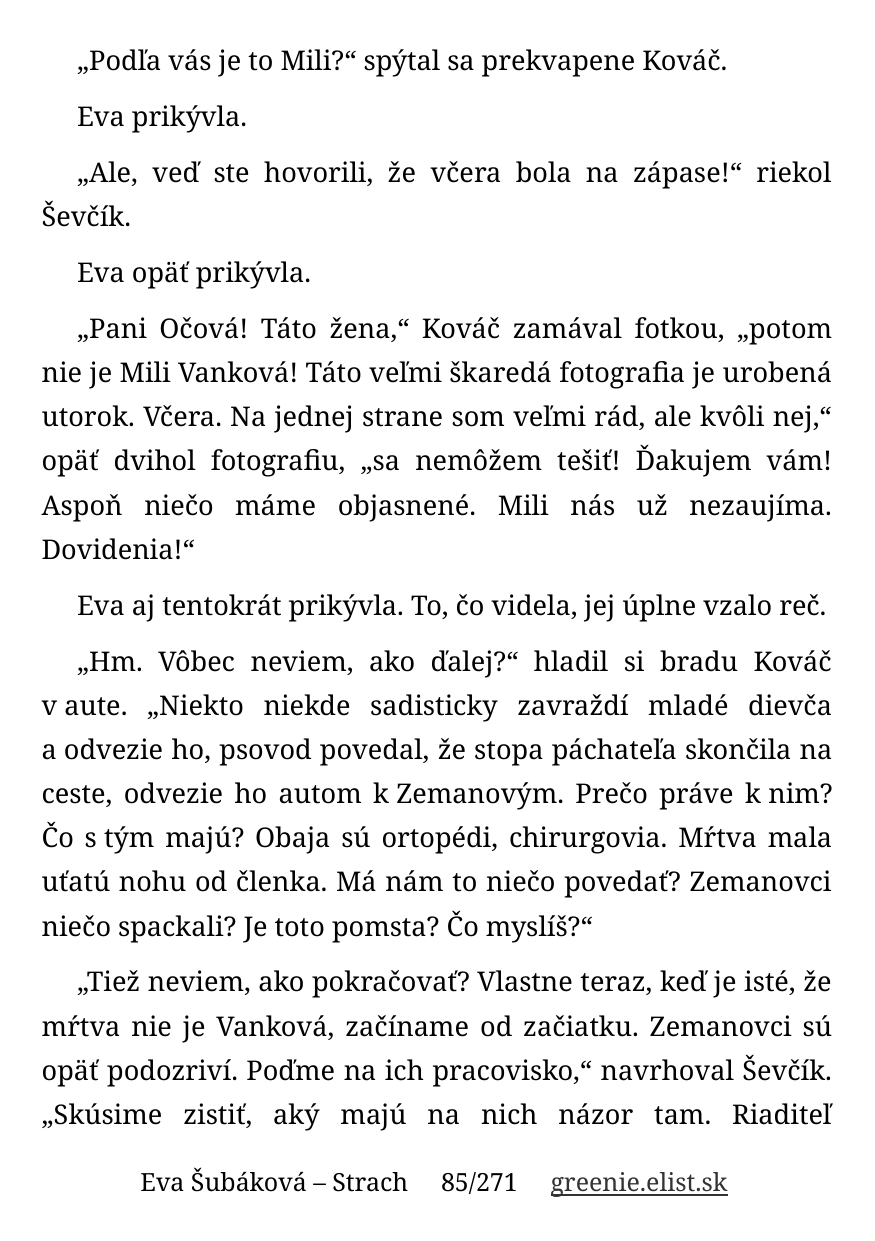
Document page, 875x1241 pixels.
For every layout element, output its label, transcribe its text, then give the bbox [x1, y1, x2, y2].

text „Ale, veď ste hovorili, že včera bola na zápase!“ riekol Ševčík. [41, 153, 833, 234]
text Eva opäť prikývla. [41, 253, 833, 290]
text „Hm. Vôbec neviem, ako ďalej?“ hladil si bradu Kováč v aute. „Niekto niekde sadisticky zavraždí mladé dievča a odvezie ho, psovod povedal, že stopa páchateľa skončila na ceste, odvezie ho autom k Zemanovým. Prečo práve k nim? Čo s tým majú? Obaja sú ortopédi, chirurgovia. Mŕtva mala uťatú nohu od členka. Má nám to niečo povedať? Zemanovci niečo spackali? Je toto pomsta? Čo myslíš?“ [41, 642, 833, 944]
text „Tiež neviem, ako pokračovať? Vlastne teraz, keď je isté, že mŕtva nie je Vanková, začíname od začiatku. Zemanovci sú opäť podozriví. Poďme na ich pracovisko,“ navrhoval Ševčík. „Skúsime zistiť, aký majú na nich názor tam. Riaditeľ [41, 963, 833, 1132]
text „Pani Očová! Táto žena,“ Kováč zamával fotkou, „potom nie je Mili Vanková! Táto veľmi škaredá fotografia je urobená utorok. Včera. Na jednej strane som veľmi rád, ale kvôli nej,“ opäť dvihol fotografiu, „sa nemôžem tešiť! Ďakujem vám! Aspoň niečo máme objasnené. Mili nás už nezaujíma. Dovidenia!“ [41, 309, 833, 567]
text Eva prikývla. [41, 97, 833, 134]
text Eva aj tentokrát prikývla. To, čo videla, jej úplne vzalo reč. [41, 586, 833, 623]
text „Podľa vás je to Mili?“ spýtal sa prekvapene Kováč. [41, 41, 833, 78]
